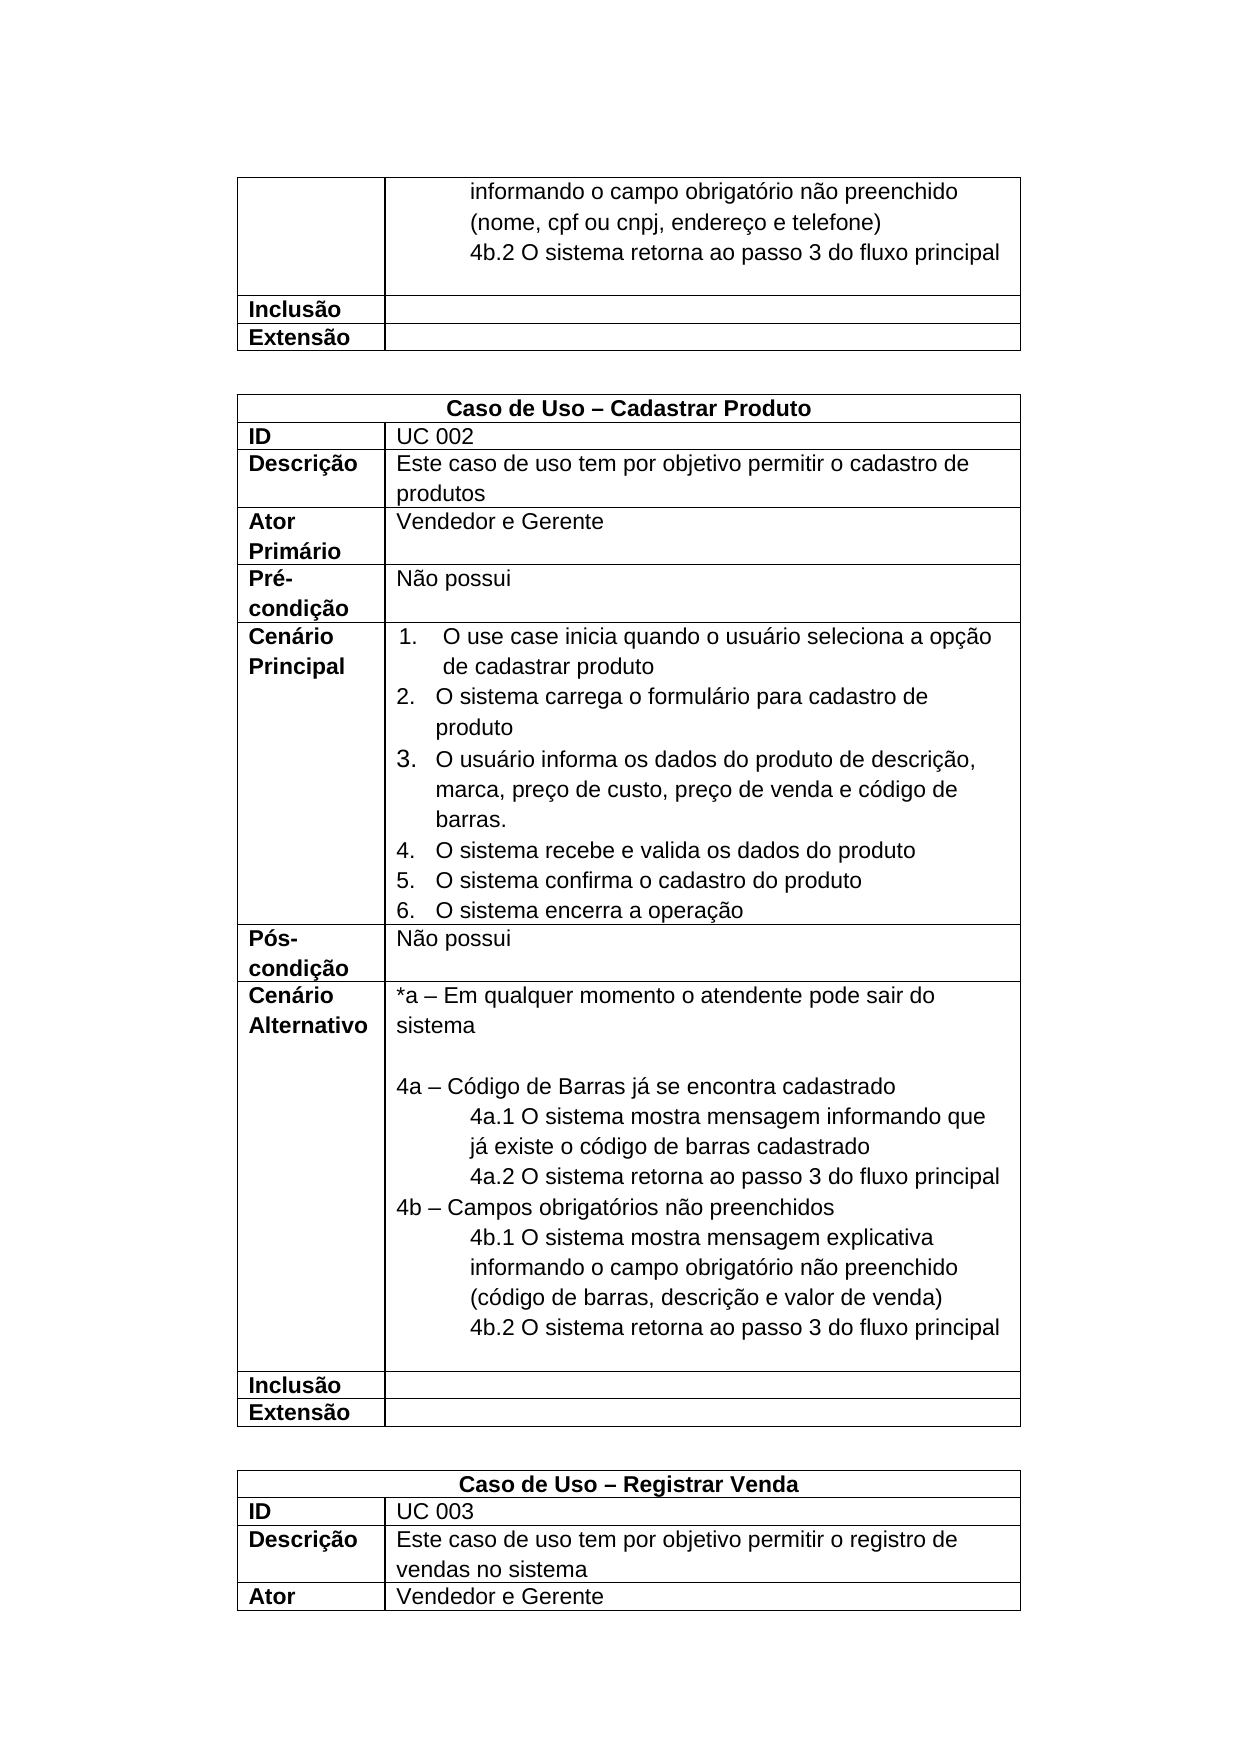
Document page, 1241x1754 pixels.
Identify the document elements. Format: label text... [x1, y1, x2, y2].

table_cell UC 003 [386, 1498, 1020, 1525]
table_cell Não possui [386, 925, 1020, 981]
table_cell UC 002 [386, 423, 1020, 449]
table_cell Ator Primário [238, 508, 384, 564]
table_cell Extensão [238, 324, 384, 350]
table_cell Extensão [238, 1399, 384, 1426]
table_cell Cenário Principal [238, 623, 384, 923]
table_cell Pré-condição [238, 565, 384, 622]
table_cell [238, 178, 384, 295]
table_cell O use case inicia quando o usuário seleciona a opção de cadastrar produto O sistema carrega o formulário para cadastro de produto O usuário informa os dados do produto de descrição, marca, preço de custo, preço de venda e código de barras. O sistema recebe e valida os dados do produto O sistema confirma o cadastro do produto O sistema encerra a operação [386, 623, 1020, 923]
table_cell Descrição [238, 450, 384, 507]
table_header Caso de Uso – Registrar Venda [238, 1471, 1020, 1497]
table_cell informando o campo obrigatório não preenchido (nome, cpf ou cnpj, endereço e telefone) 4b.2 O sistema retorna ao passo 3 do fluxo principal [386, 178, 1020, 295]
table_cell Inclusão [238, 296, 384, 323]
table_cell Este caso de uso tem por objetivo permitir o cadastro de produtos [386, 450, 1020, 507]
table_cell Vendedor e Gerente [386, 508, 1020, 564]
table_cell [386, 1399, 1020, 1426]
table_header Caso de Uso – Cadastrar Produto [238, 395, 1020, 422]
table_cell Inclusão [238, 1372, 384, 1398]
table_cell Não possui [386, 565, 1020, 622]
table_cell ID [238, 423, 384, 449]
table_cell ID [238, 1498, 384, 1525]
table_cell Cenário Alternativo [238, 982, 384, 1371]
table_cell [386, 1372, 1020, 1398]
table_cell [386, 324, 1020, 350]
table_cell [386, 296, 1020, 323]
table_cell Ator [238, 1583, 384, 1610]
table_cell Descrição [238, 1526, 384, 1582]
table_cell *a – Em qualquer momento o atendente pode sair do sistema 4a – Código de Barras já se encontra cadastrado 4a.1 O sistema mostra mensagem informando que já existe o código de barras cadastrado 4a.2 O sistema retorna ao passo 3 do fluxo principal 4b – Campos obrigatórios não preenchidos 4b.1 O sistema mostra mensagem explicativa informando o campo obrigatório não preenchido (código de barras, descrição e valor de venda) 4b.2 O sistema retorna ao passo 3 do fluxo principal [386, 982, 1020, 1371]
table_cell Vendedor e Gerente [386, 1583, 1020, 1610]
table_cell Este caso de uso tem por objetivo permitir o registro de vendas no sistema [386, 1526, 1020, 1582]
table_cell Pós-condição [238, 925, 384, 981]
